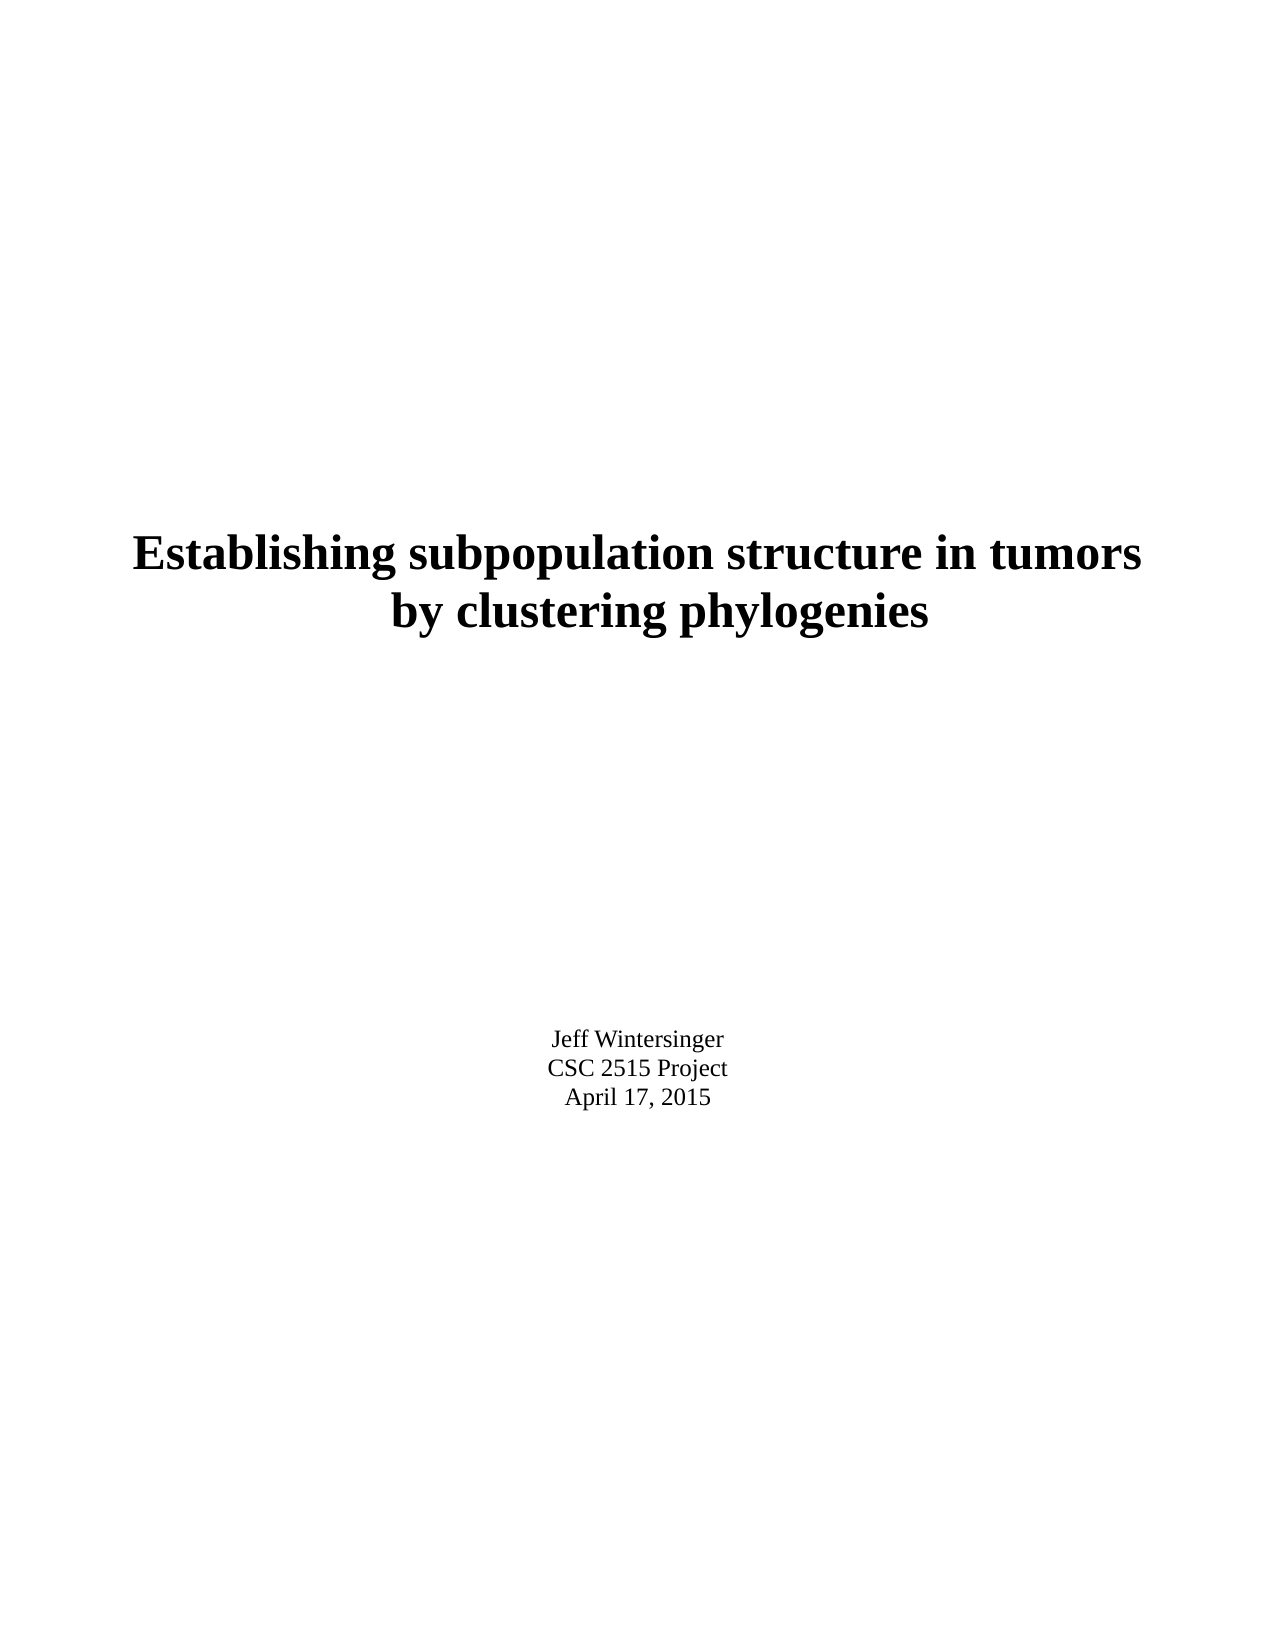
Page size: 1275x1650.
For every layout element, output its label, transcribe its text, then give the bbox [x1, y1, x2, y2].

text CSC 2515 Project [118, 1053, 1157, 1082]
text April 17, 2015 [118, 1082, 1157, 1111]
subtitle Establishing subpopulation structure in tumors by clustering phylogenies [118, 523, 1157, 638]
text Jeff Wintersinger [118, 1024, 1157, 1053]
